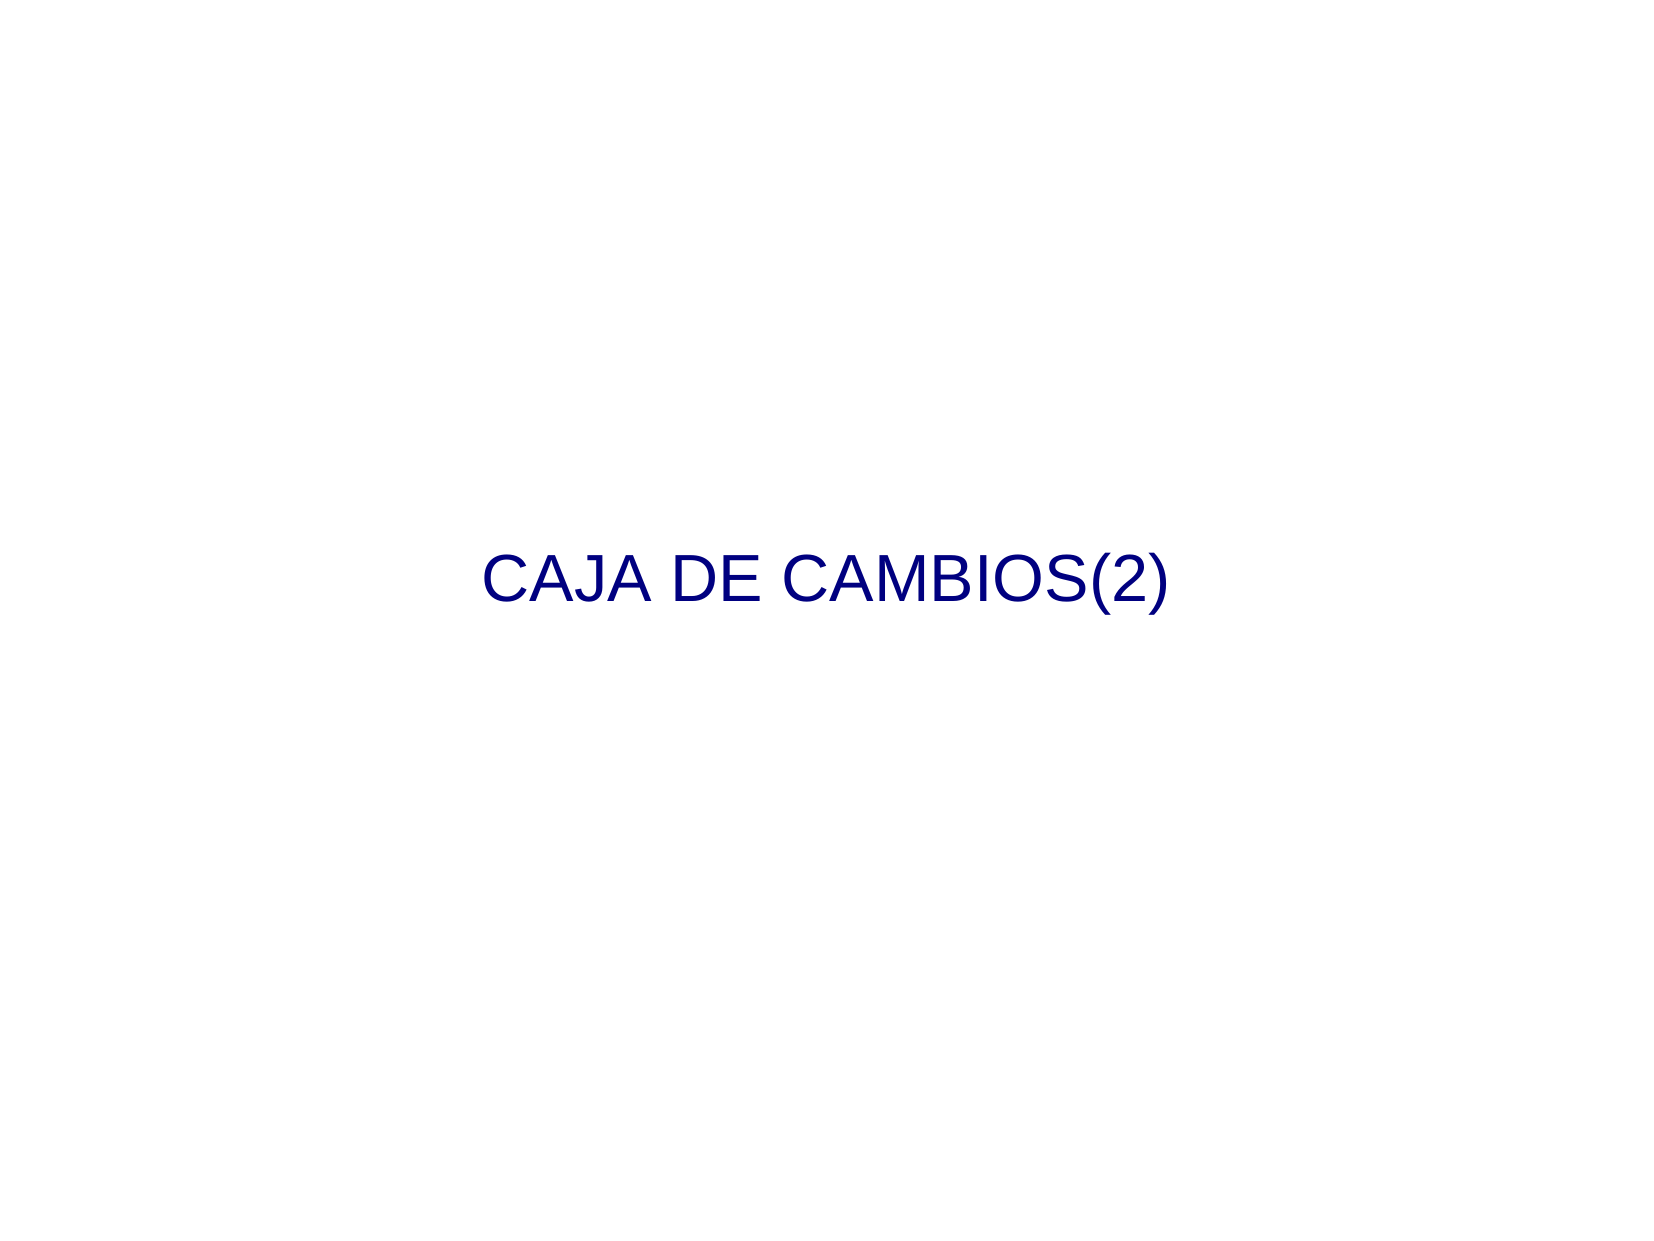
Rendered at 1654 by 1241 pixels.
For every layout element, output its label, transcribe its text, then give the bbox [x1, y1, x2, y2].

subtitle CAJA DE CAMBIOS(2) [82, 45, 1571, 1102]
